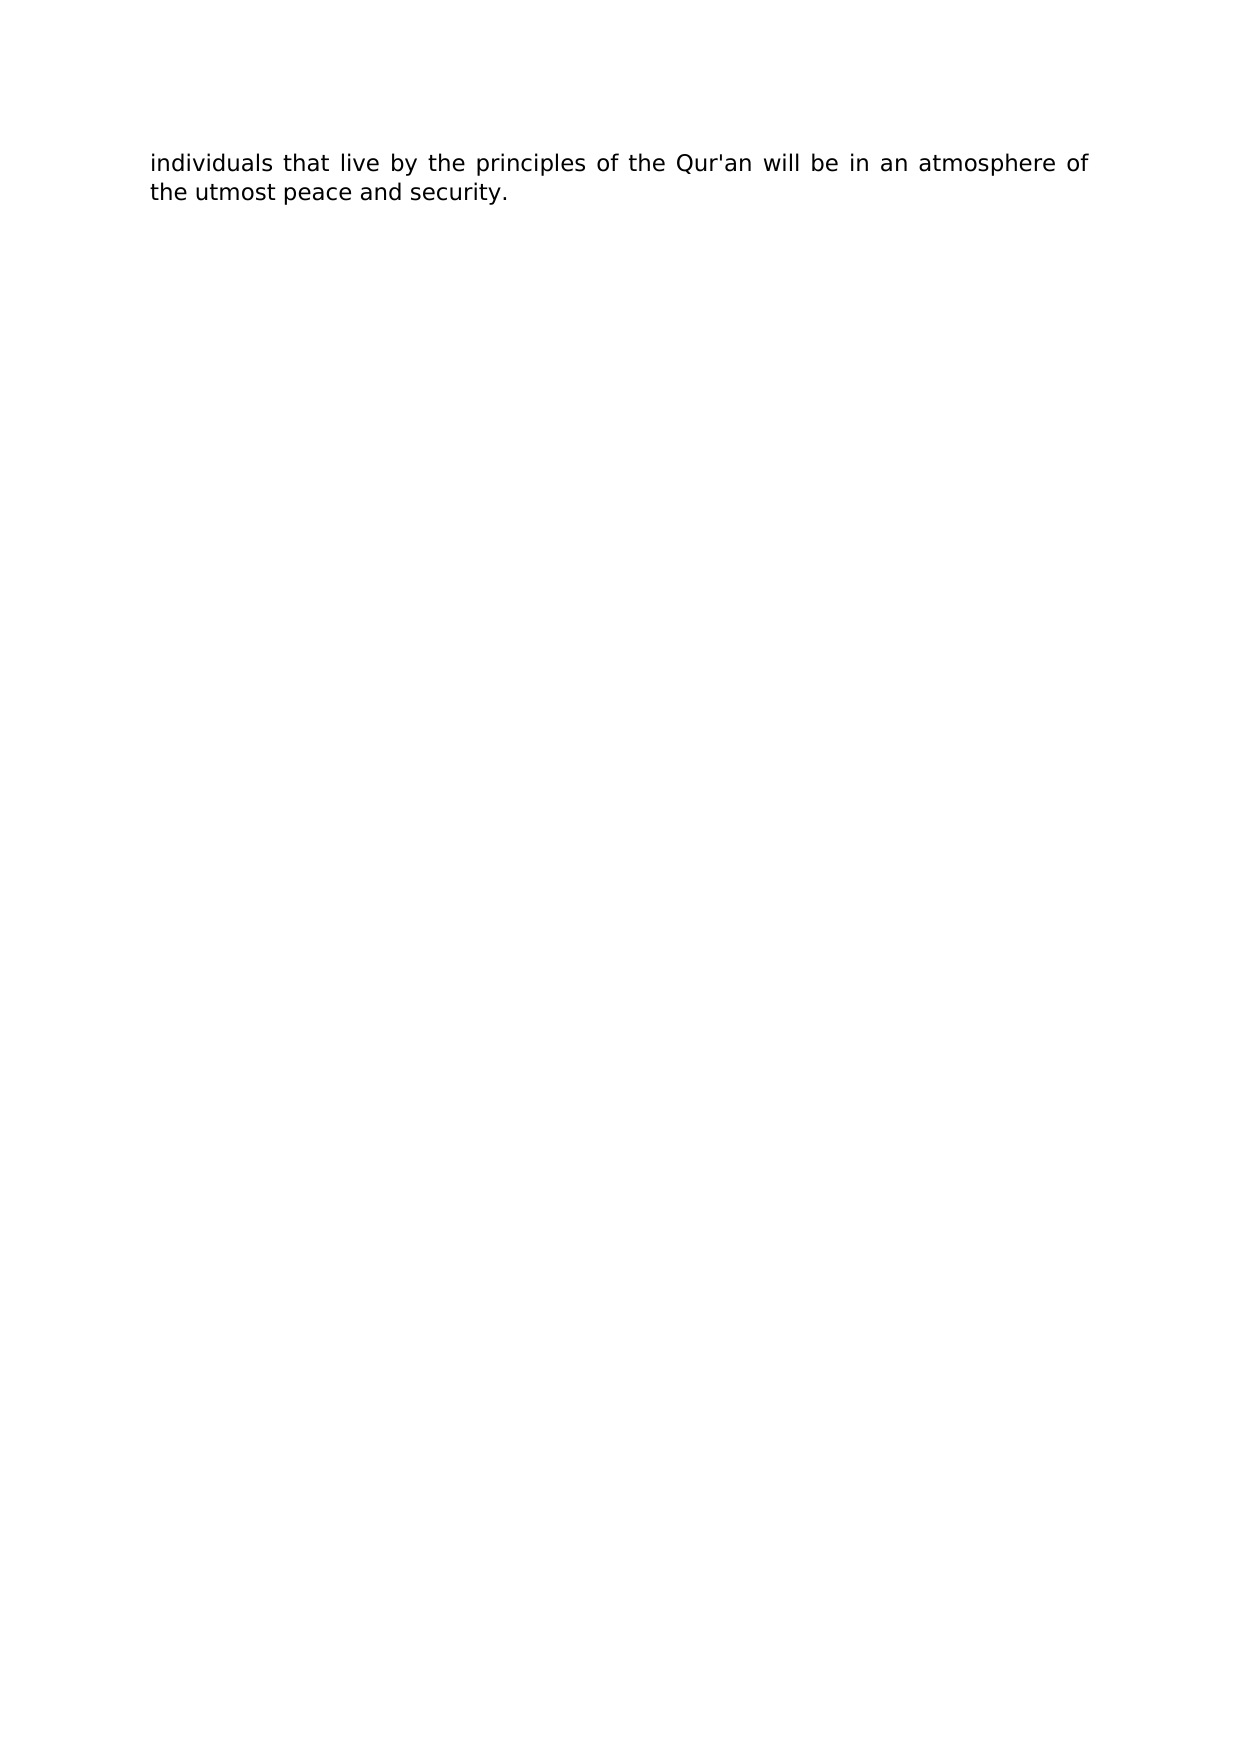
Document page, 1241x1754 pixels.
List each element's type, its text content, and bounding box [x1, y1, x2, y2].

text individuals that live by the principles of the Qur'an will be in an atmosphere of the utmost peace and security. [150, 150, 1090, 206]
